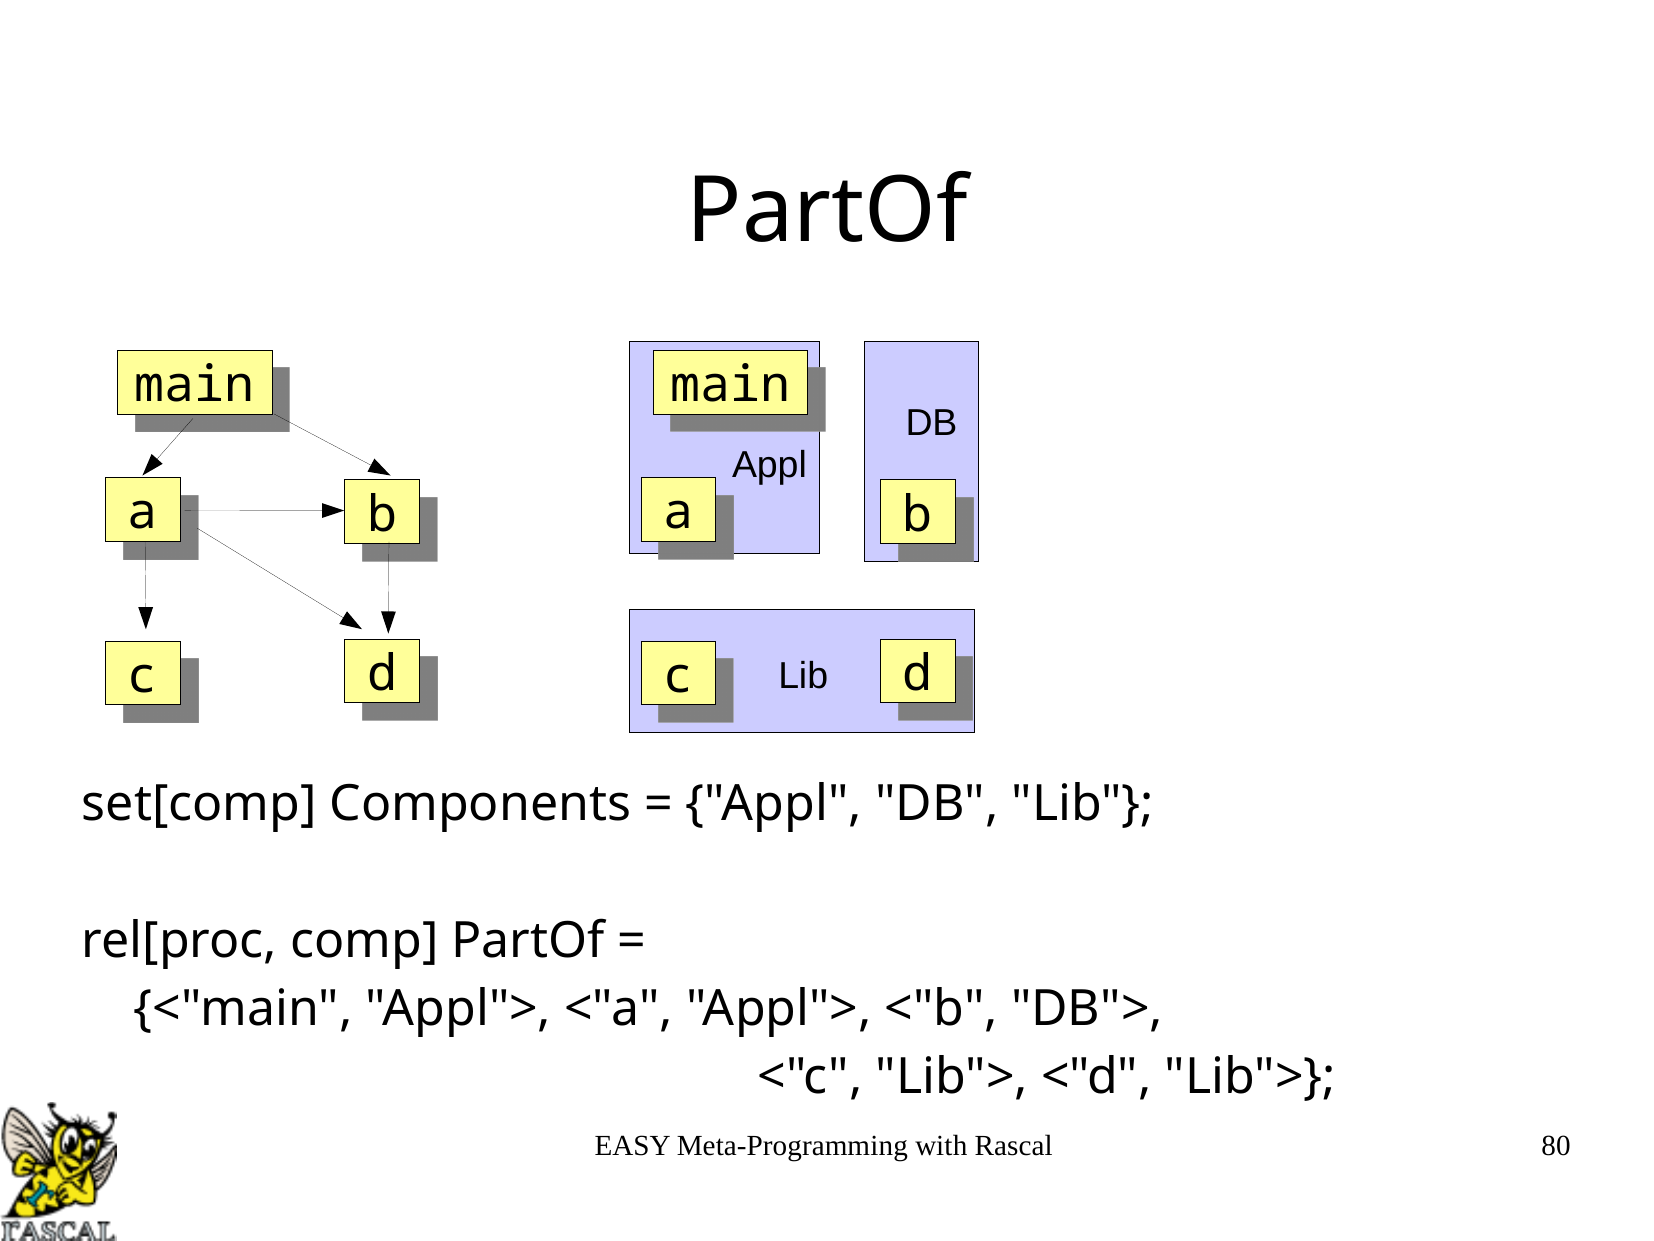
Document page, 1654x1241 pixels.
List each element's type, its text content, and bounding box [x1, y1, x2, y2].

text_box [864, 341, 979, 562]
text_box b [344, 479, 420, 544]
text_box c [641, 641, 716, 705]
text_box set[comp] Components = {"Appl", "DB", "Lib"}; rel[proc, comp] PartOf = {<"main", "Appl">, <"a", "Appl">, <"b", "DB">, <"c", "Lib">, <"d", "Lib">}; [67, 759, 1573, 1123]
picture [0, 1102, 117, 1241]
text_box main [653, 350, 808, 415]
text_box [629, 341, 820, 554]
text_box [629, 609, 975, 733]
text_box a [641, 477, 716, 542]
text_box Lib [763, 646, 863, 722]
text_box c [105, 641, 181, 705]
title PartOf [121, 102, 1534, 311]
text_box Appl [717, 435, 847, 512]
text_box main [117, 350, 273, 415]
text_box b [880, 479, 956, 544]
text_box d [344, 639, 420, 703]
text_box a [105, 477, 181, 542]
text_box DB [890, 394, 991, 470]
text_box d [880, 639, 956, 703]
